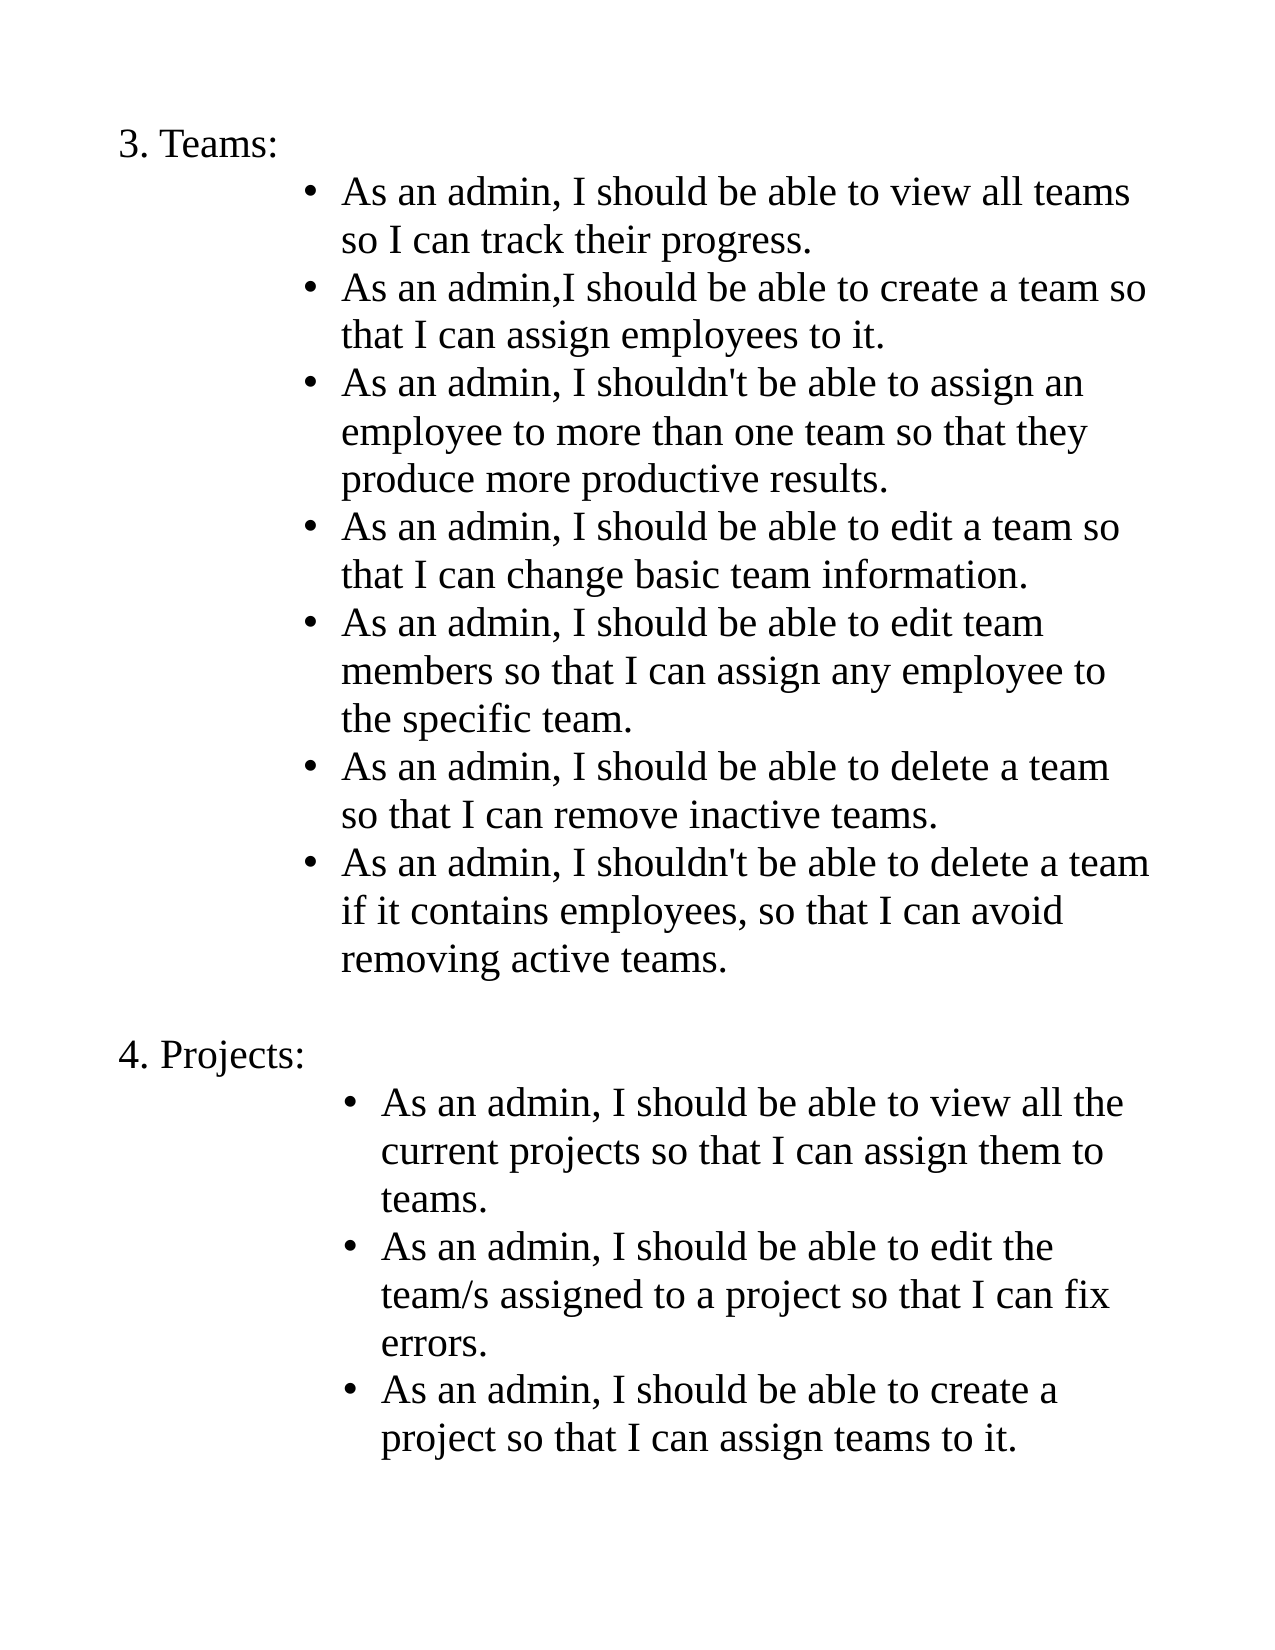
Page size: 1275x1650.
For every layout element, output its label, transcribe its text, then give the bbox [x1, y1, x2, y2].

text 4. Projects: [118, 1029, 1157, 1077]
list As an admin, I should be able to delete a team so that I can remove inactive teams. [303, 742, 1157, 837]
list As an admin, I should be able to view all teams so I can track their progress. [303, 166, 1157, 262]
list As an admin, I should be able to create a project so that I can assign teams to it. [343, 1365, 1157, 1461]
list As an admin, I should be able to edit team members so that I can assign any employee to the specific team. [303, 598, 1157, 742]
list As an admin, I shouldn't be able to assign an employee to more than one team so that they produce more productive results. [303, 358, 1157, 502]
text 3. Teams: [118, 118, 1157, 166]
list As an admin, I shouldn't be able to delete a team if it contains employees, so that I can avoid removing active teams. [303, 837, 1157, 981]
list As an admin, I should be able to view all the current projects so that I can assign them to teams. [343, 1077, 1157, 1221]
list As an admin, I should be able to edit the team/s assigned to a project so that I can fix errors. [343, 1221, 1157, 1365]
list As an admin,I should be able to create a team so that I can assign employees to it. [303, 262, 1157, 358]
list As an admin, I should be able to edit a team so that I can change basic team information. [303, 502, 1157, 598]
